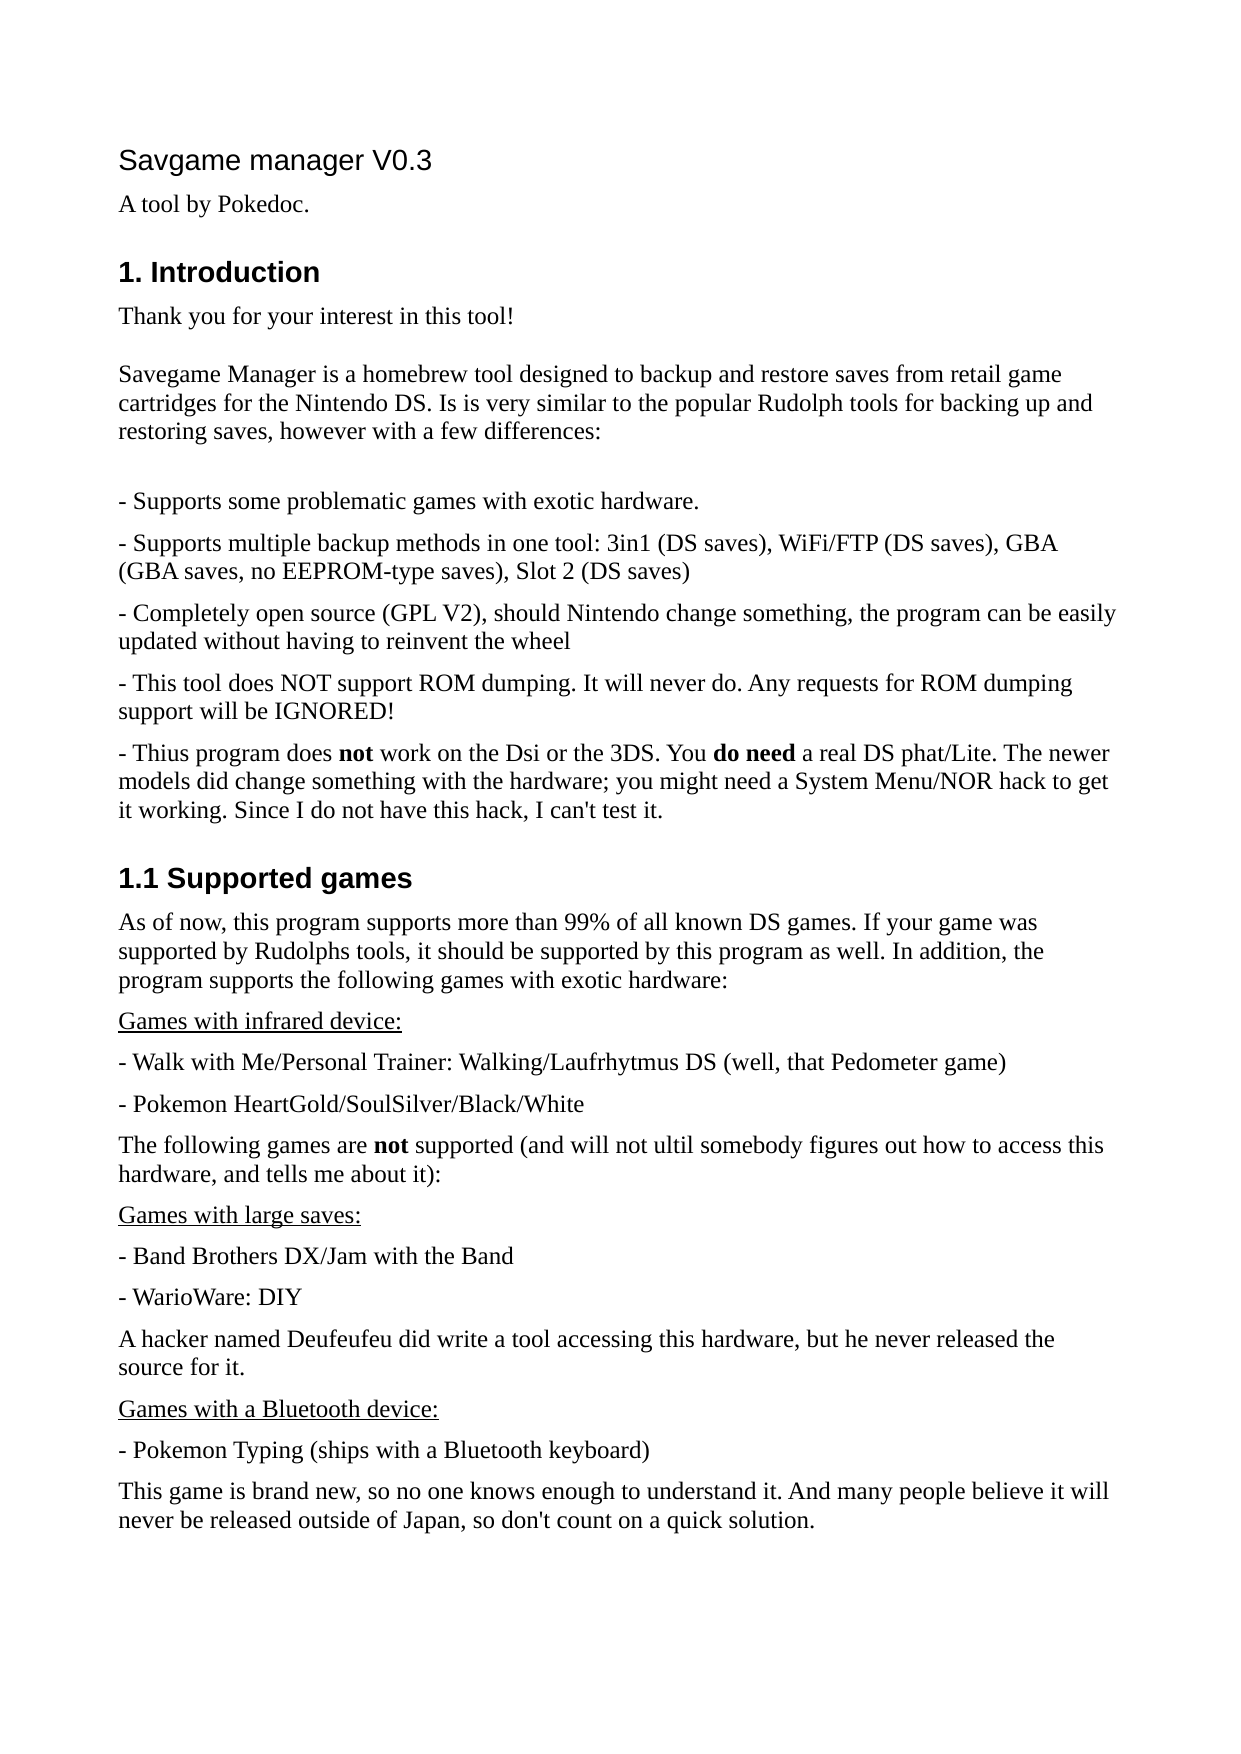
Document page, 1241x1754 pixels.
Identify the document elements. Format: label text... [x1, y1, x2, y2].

text Games with large saves: [118, 1200, 1122, 1229]
subtitle 1. Introduction [118, 255, 1122, 289]
text This game is brand new, so no one knows enough to understand it. And many people believe it will never be released outside of Japan, so don't count on a quick solution. [118, 1476, 1122, 1534]
text - Band Brothers DX/Jam with the Band [118, 1241, 1122, 1270]
text Savegame Manager is a homebrew tool designed to backup and restore saves from retail game cartridges for the Nintendo DS. Is is very similar to the popular Rudolph tools for backing up and restoring saves, however with a few differences: [118, 359, 1122, 445]
text - Thius program does not work on the Dsi or the 3DS. You do need a real DS phat/Lite. The newer models did change something with the hardware; you might need a System Menu/NOR hack to get it working. Since I do not have this hack, I can't test it. [118, 738, 1122, 824]
subtitle Savgame manager V0.3 [118, 143, 1122, 177]
text A hacker named Deufeufeu did write a tool accessing this hardware, but he never released the source for it. [118, 1324, 1122, 1381]
text - Pokemon HeartGold/SoulSilver/Black/White [118, 1089, 1122, 1117]
text - Pokemon Typing (ships with a Bluetooth keyboard) [118, 1435, 1122, 1464]
text - Completely open source (GPL V2), should Nintendo change something, the program can be easily updated without having to reinvent the wheel [118, 598, 1122, 655]
text - Walk with Me/Personal Trainer: Walking/Laufrhytmus DS (well, that Pedometer game) [118, 1047, 1122, 1076]
subtitle 1.1 Supported games [118, 861, 1122, 895]
text The following games are not supported (and will not ultil somebody figures out how to access this hardware, and tells me about it): [118, 1130, 1122, 1187]
text - Supports multiple backup methods in one tool: 3in1 (DS saves), WiFi/FTP (DS saves), GBA (GBA saves, no EEPROM-type saves), Slot 2 (DS saves) [118, 528, 1122, 585]
text As of now, this program supports more than 99% of all known DS games. If your game was supported by Rudolphs tools, it should be supported by this program as well. In addition, the program supports the following games with exotic hardware: [118, 907, 1122, 994]
text Thank you for your interest in this tool! [118, 301, 1122, 330]
text - This tool does NOT support ROM dumping. It will never do. Any requests for ROM dumping support will be IGNORED! [118, 668, 1122, 725]
text A tool by Pokedoc. [118, 189, 1122, 218]
text Games with infrared device: [118, 1006, 1122, 1035]
text - Supports some problematic games with exotic hardware. [118, 486, 1122, 515]
text Games with a Bluetooth device: [118, 1394, 1122, 1422]
text - WarioWare: DIY [118, 1282, 1122, 1311]
